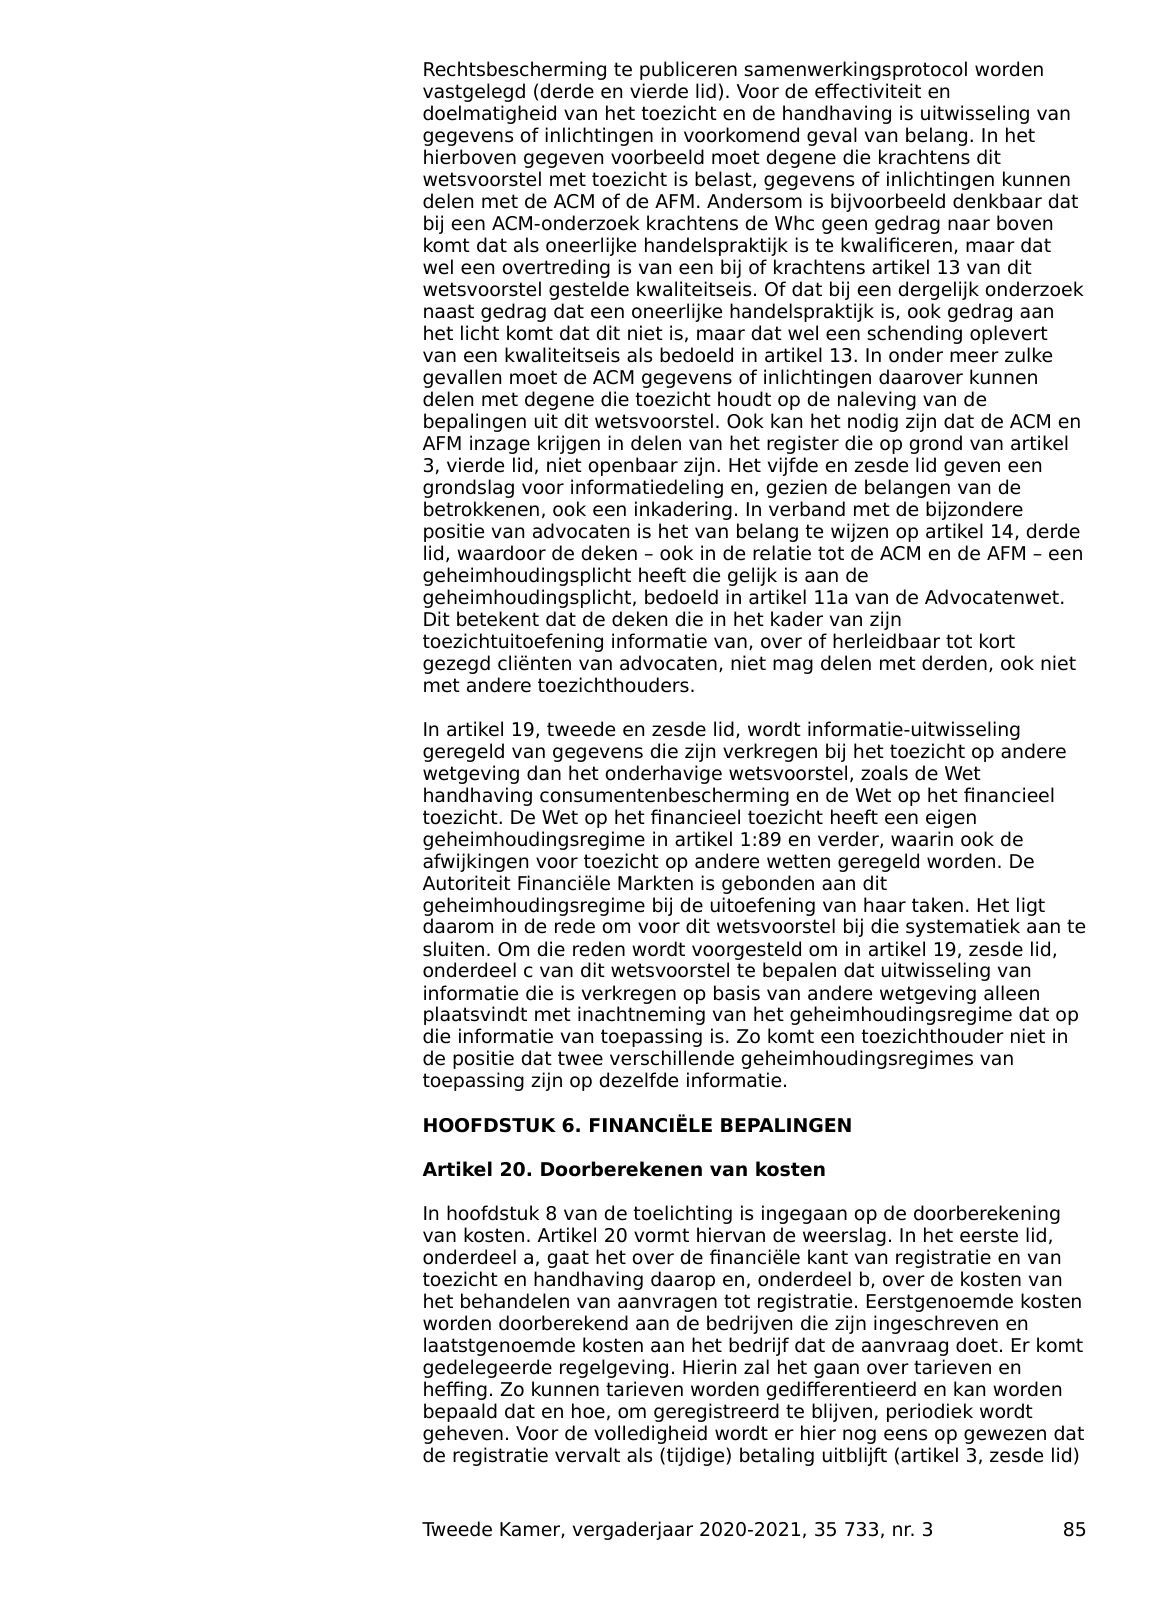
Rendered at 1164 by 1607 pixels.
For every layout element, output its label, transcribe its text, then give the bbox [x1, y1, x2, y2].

subtitle HOOFDSTUK 6. FINANCIËLE BEPALINGEN [422, 1114, 1087, 1136]
subtitle Artikel 20. Doorberekenen van kosten [422, 1159, 1087, 1181]
text In artikel 19, tweede en zesde lid, wordt informatie-uitwisseling geregeld van gegevens die zijn verkregen bij het toezicht op andere wetgeving dan het onderhavige wetsvoorstel, zoals de Wet handhaving consumentenbescherming en de Wet op het financieel toezicht. De Wet op het financieel toezicht heeft een eigen geheimhoudingsregime in artikel 1:89 en verder, waarin ook de afwijkingen voor toezicht op andere wetten geregeld worden. De Autoriteit Financiële Markten is gebonden aan dit geheimhoudingsregime bij de uitoefening van haar taken. Het ligt daarom in de rede om voor dit wetsvoorstel bij die systematiek aan te sluiten. Om die reden wordt voorgesteld om in artikel 19, zesde lid, onderdeel c van dit wetsvoorstel te bepalen dat uitwisseling van informatie die is verkregen op basis van andere wetgeving alleen plaatsvindt met inachtneming van het geheimhoudingsregime dat op die informatie van toepassing is. Zo komt een toezichthouder niet in de positie dat twee verschillende geheimhoudingsregimes van toepassing zijn op dezelfde informatie. [422, 719, 1087, 1092]
text Rechtsbescherming te publiceren samenwerkingsprotocol worden vastgelegd (derde en vierde lid). Voor de effectiviteit en doelmatigheid van het toezicht en de handhaving is uitwisseling van gegevens of inlichtingen in voorkomend geval van belang. In het hierboven gegeven voorbeeld moet degene die krachtens dit wetsvoorstel met toezicht is belast, gegevens of inlichtingen kunnen delen met de ACM of de AFM. Andersom is bijvoorbeeld denkbaar dat bij een ACM-onderzoek krachtens de Whc geen gedrag naar boven komt dat als oneerlijke handelspraktijk is te kwalificeren, maar dat wel een overtreding is van een bij of krachtens artikel 13 van dit wetsvoorstel gestelde kwaliteitseis. Of dat bij een dergelijk onderzoek naast gedrag dat een oneerlijke handelspraktijk is, ook gedrag aan het licht komt dat dit niet is, maar dat wel een schending oplevert van een kwaliteitseis als bedoeld in artikel 13. In onder meer zulke gevallen moet de ACM gegevens of inlichtingen daarover kunnen delen met degene die toezicht houdt op de naleving van de bepalingen uit dit wetsvoorstel. Ook kan het nodig zijn dat de ACM en AFM inzage krijgen in delen van het register die op grond van artikel 3, vierde lid, niet openbaar zijn. Het vijfde en zesde lid geven een grondslag voor informatiedeling en, gezien de belangen van de betrokkenen, ook een inkadering. In verband met de bijzondere positie van advocaten is het van belang te wijzen op artikel 14, derde lid, waardoor de deken – ook in de relatie tot de ACM en de AFM – een geheimhoudingsplicht heeft die gelijk is aan de geheimhoudingsplicht, bedoeld in artikel 11a van de Advocatenwet. Dit betekent dat de deken die in het kader van zijn toezichtuitoefening informatie van, over of herleidbaar tot kort gezegd cliënten van advocaten, niet mag delen met derden, ook niet met andere toezichthouders. [422, 59, 1087, 696]
text In hoofdstuk 8 van de toelichting is ingegaan op de doorberekening van kosten. Artikel 20 vormt hiervan de weerslag. In het eerste lid, onderdeel a, gaat het over de financiële kant van registratie en van toezicht en handhaving daarop en, onderdeel b, over de kosten van het behandelen van aanvragen tot registratie. Eerstgenoemde kosten worden doorberekend aan de bedrijven die zijn ingeschreven en laatstgenoemde kosten aan het bedrijf dat de aanvraag doet. Er komt gedelegeerde regelgeving. Hierin zal het gaan over tarieven en heffing. Zo kunnen tarieven worden gedifferentieerd en kan worden bepaald dat en hoe, om geregistreerd te blijven, periodiek wordt geheven. Voor de volledigheid wordt er hier nog eens op gewezen dat de registratie vervalt als (tijdige) betaling uitblijft (artikel 3, zesde lid) [422, 1203, 1087, 1467]
